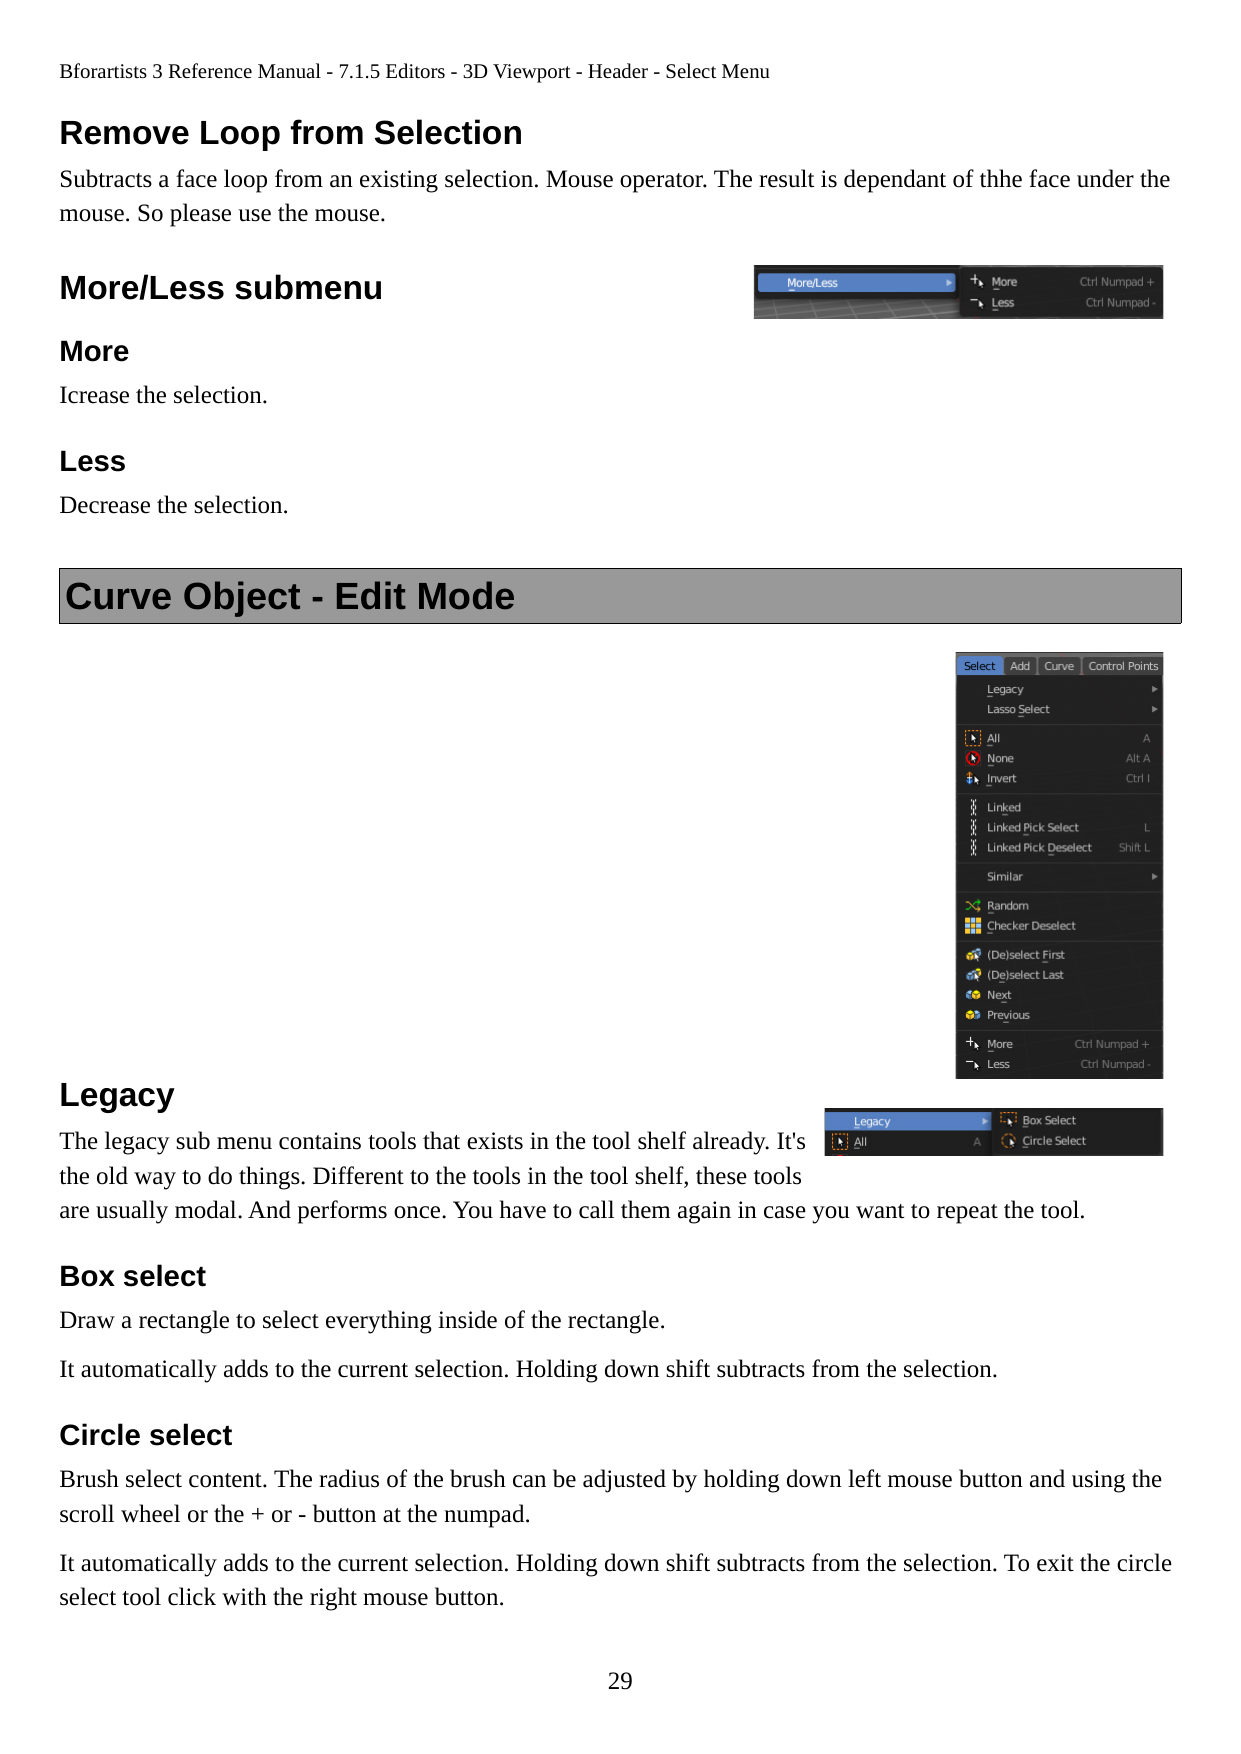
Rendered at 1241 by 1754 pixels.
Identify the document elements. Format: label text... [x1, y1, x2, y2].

text Subtracts a face loop from an existing selection. Mouse operator. The result is dependant of thhe face under the mouse. So please use the mouse. [59, 164, 1181, 227]
text Icrease the selection. [59, 380, 1181, 409]
picture [955, 652, 1164, 1079]
subtitle Remove Loop from Selection [59, 113, 1181, 151]
picture [824, 1108, 1164, 1156]
subtitle [1164, 268, 1181, 307]
text It automatically adds to the current selection. Holding down shift subtracts from the selection. To exit the circle select tool click with the right mouse button. [59, 1548, 1181, 1611]
subtitle More/Less submenu [59, 268, 753, 307]
subtitle Box select [59, 1259, 1181, 1293]
text Draw a rectangle to select everything inside of the rectangle. [59, 1305, 1181, 1334]
subtitle More [59, 334, 1181, 368]
text The legacy sub menu contains tools that exists in the tool shelf already. It's the old way to do things. Different to the tools in the tool shelf, these tools are usually modal. And performs once. You have to call them again in case you want to repeat the tool. [59, 1126, 1181, 1224]
text Brush select content. The radius of the brush can be adjusted by holding down left mouse button and using the scroll wheel or the + or - button at the numpad. [59, 1464, 1181, 1527]
picture [753, 265, 1164, 319]
table_header Curve Object - Edit Mode [60, 569, 1181, 623]
subtitle Circle select [59, 1418, 1181, 1452]
text Decrease the selection. [59, 490, 1181, 519]
text It automatically adds to the current selection. Holding down shift subtracts from the selection. [59, 1354, 1181, 1383]
subtitle Less [59, 444, 1181, 477]
subtitle Legacy [59, 1075, 1181, 1114]
